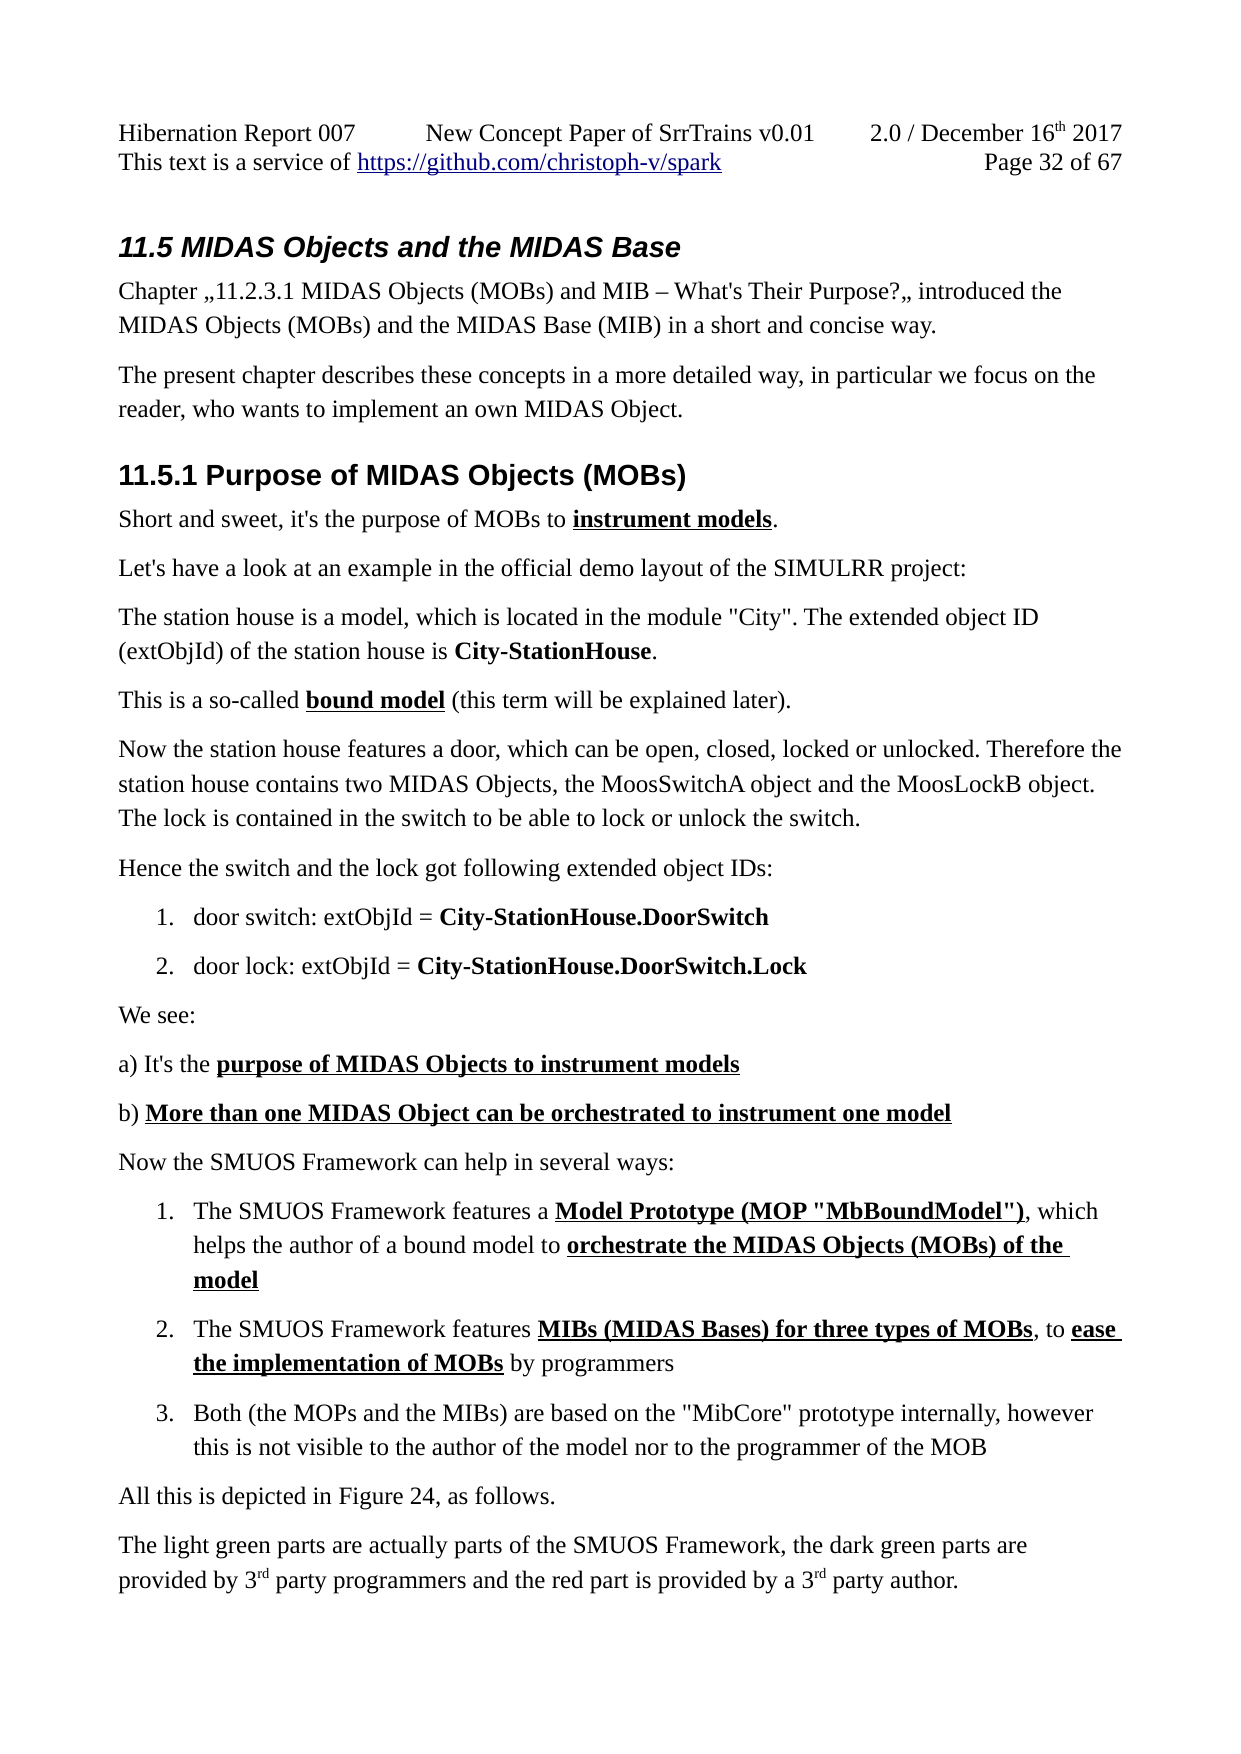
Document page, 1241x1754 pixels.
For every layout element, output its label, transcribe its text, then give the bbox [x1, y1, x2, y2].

text Hence the switch and the lock got following extended object IDs: [118, 853, 1122, 881]
text We see: [118, 1000, 1122, 1028]
list The SMUOS Framework features MIBs (MIDAS Bases) for three types of MOBs, to ease the implementation of MOBs by programmers [156, 1314, 1122, 1377]
text The light green parts are actually parts of the SMUOS Framework, the dark green parts are provided by 3rd party programmers and the red part is provided by a 3rd party author. [118, 1530, 1122, 1593]
text a) It's the purpose of MIDAS Objects to instrument models [118, 1049, 1122, 1078]
list door switch: extObjId = City-StationHouse.DoorSwitch [156, 902, 1122, 930]
list The present chapter describes these concepts in a more detailed way, in particular we focus on the reader, who wants to implement an own MIDAS Object. [81, 360, 1122, 423]
subtitle 11.5.1 Purpose of MIDAS Objects (MOBs) [118, 458, 1122, 491]
list The SMUOS Framework features a Model Prototype (MOP "MbBoundModel"), which helps the author of a bound model to orchestrate the MIDAS Objects (MOBs) of the model [156, 1196, 1122, 1294]
text Let's have a look at an example in the official demo layout of the SIMULRR project: [118, 553, 1122, 582]
list door lock: extObjId = City-StationHouse.DoorSwitch.Lock [156, 951, 1122, 979]
text All this is depicted in Figure 24, as follows. [118, 1481, 1122, 1510]
list Both (the MOPs and the MIBs) are based on the "MibCore" prototype internally, however this is not visible to the author of the model nor to the programmer of the MOB [156, 1398, 1122, 1461]
subtitle 11.5 MIDAS Objects and the MIDAS Base [118, 230, 1122, 264]
text b) More than one MIDAS Object can be orchestrated to instrument one model [118, 1098, 1122, 1127]
text This is a so-called bound model (this term will be explained later). [118, 686, 1122, 714]
list Chapter „11.2.3.1 MIDAS Objects (MOBs) and MIB – What's Their Purpose?„ introduced the MIDAS Objects (MOBs) and the MIDAS Base (MIB) in a short and concise way. [81, 276, 1122, 339]
text Now the station house features a door, which can be open, closed, locked or unlocked. Therefore the station house contains two MIDAS Objects, the MoosSwitchA object and the MoosLockB object. The lock is contained in the switch to be able to lock or unlock the switch. [118, 734, 1122, 832]
text The station house is a model, which is located in the module "City". The extended object ID (extObjId) of the station house is City-StationHouse. [118, 602, 1122, 665]
text Short and sweet, it's the purpose of MOBs to instrument models. [118, 504, 1122, 533]
text Now the SMUOS Framework can help in several ways: [118, 1147, 1122, 1176]
